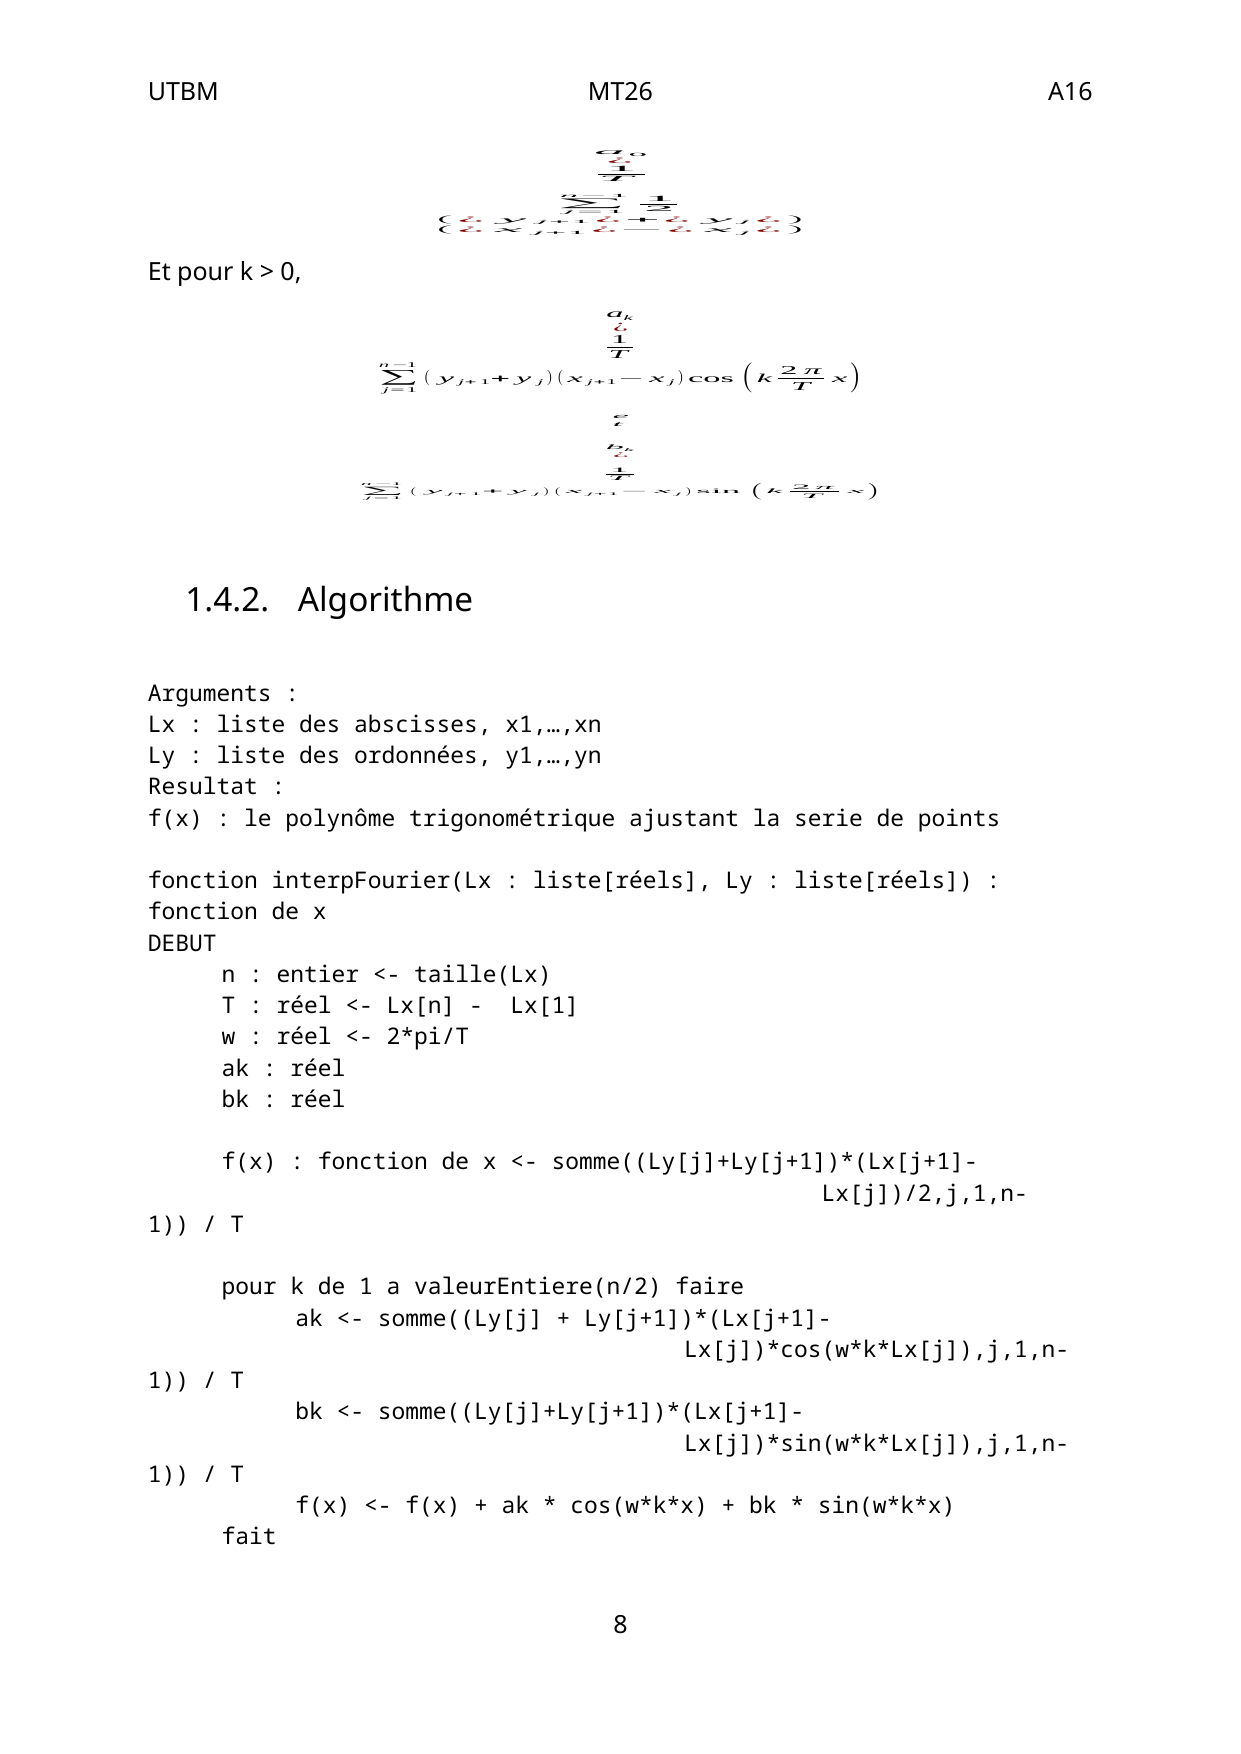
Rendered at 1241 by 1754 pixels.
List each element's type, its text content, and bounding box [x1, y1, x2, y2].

text n : entier <- taille(Lx) [148, 958, 1092, 989]
text ak : réel [148, 1052, 1092, 1083]
text Lx : liste des abscisses, x1,…,xn [148, 708, 1092, 739]
text bk <- somme((Ly[j]+Ly[j+1])*(Lx[j+1]- [148, 1395, 1092, 1427]
text f(x) <- f(x) + ak * cos(w*k*x) + bk * sin(w*k*x) [148, 1489, 1092, 1520]
text Et pour k > 0, [148, 254, 1092, 288]
text bk : réel [148, 1083, 1092, 1114]
text Arguments : [148, 677, 1092, 708]
list Algorithme [185, 576, 1092, 621]
text Lx[j])*cos(w*k*Lx[j]),j,1,n-1)) / T [148, 1333, 1092, 1395]
text fait [148, 1520, 1092, 1552]
text Lx[j])*sin(w*k*Lx[j]),j,1,n-1)) / T [148, 1427, 1092, 1489]
text pour k de 1 a valeurEntiere(n/2) faire [148, 1270, 1092, 1302]
text ak <- somme((Ly[j] + Ly[j+1])*(Lx[j+1]- [148, 1302, 1092, 1333]
text Lx[j])/2,j,1,n-1)) / T [148, 1177, 1092, 1239]
text fonction interpFourier(Lx : liste[réels], Ly : liste[réels]) : fonction de x [148, 864, 1092, 927]
text f(x) : le polynôme trigonométrique ajustant la serie de points [148, 802, 1092, 833]
text Ly : liste des ordonnées, y1,…,yn [148, 739, 1092, 770]
text f(x) : fonction de x <- somme((Ly[j]+Ly[j+1])*(Lx[j+1]- [148, 1145, 1092, 1177]
text Resultat : [148, 770, 1092, 802]
text DEBUT [148, 927, 1092, 958]
text T : réel <- Lx[n] - Lx[1] [148, 989, 1092, 1020]
text w : réel <- 2*pi/T [148, 1020, 1092, 1052]
